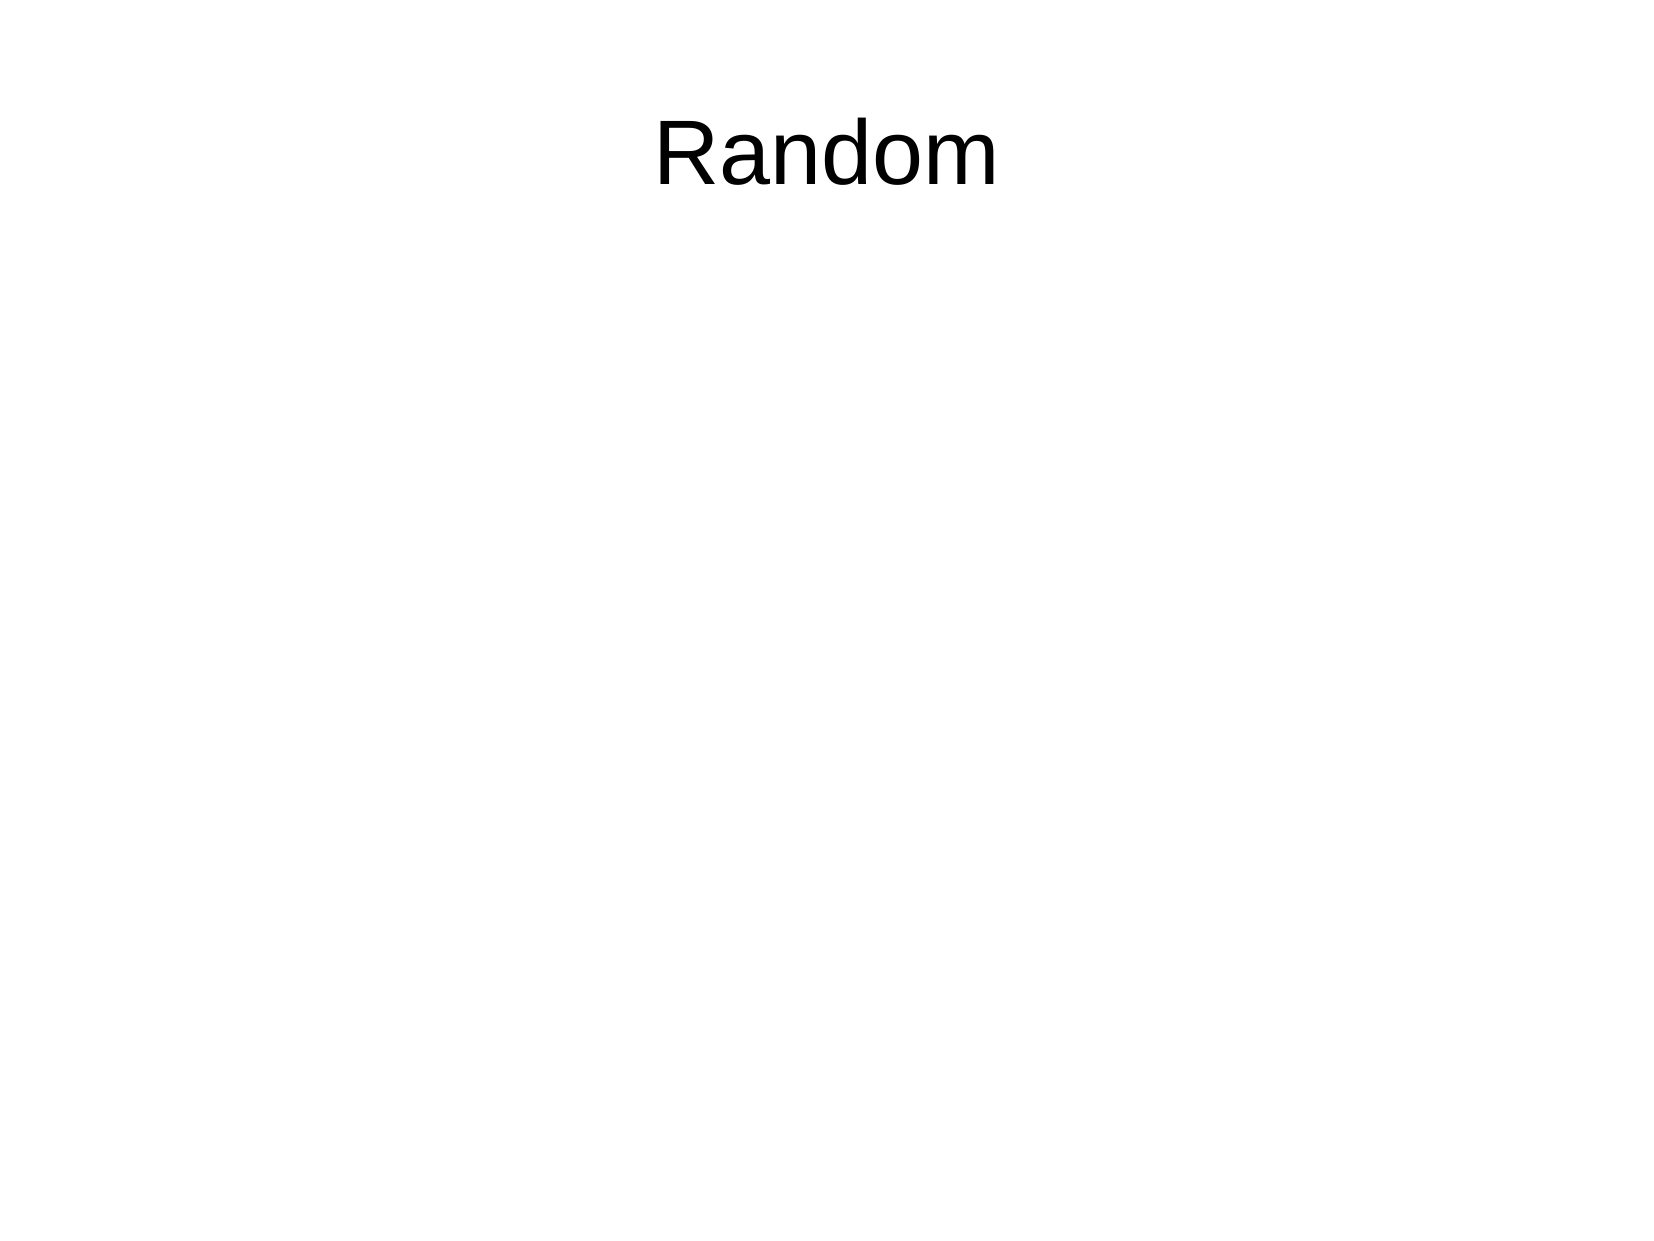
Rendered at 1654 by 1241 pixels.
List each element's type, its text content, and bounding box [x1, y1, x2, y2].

title Random [82, 49, 1571, 257]
